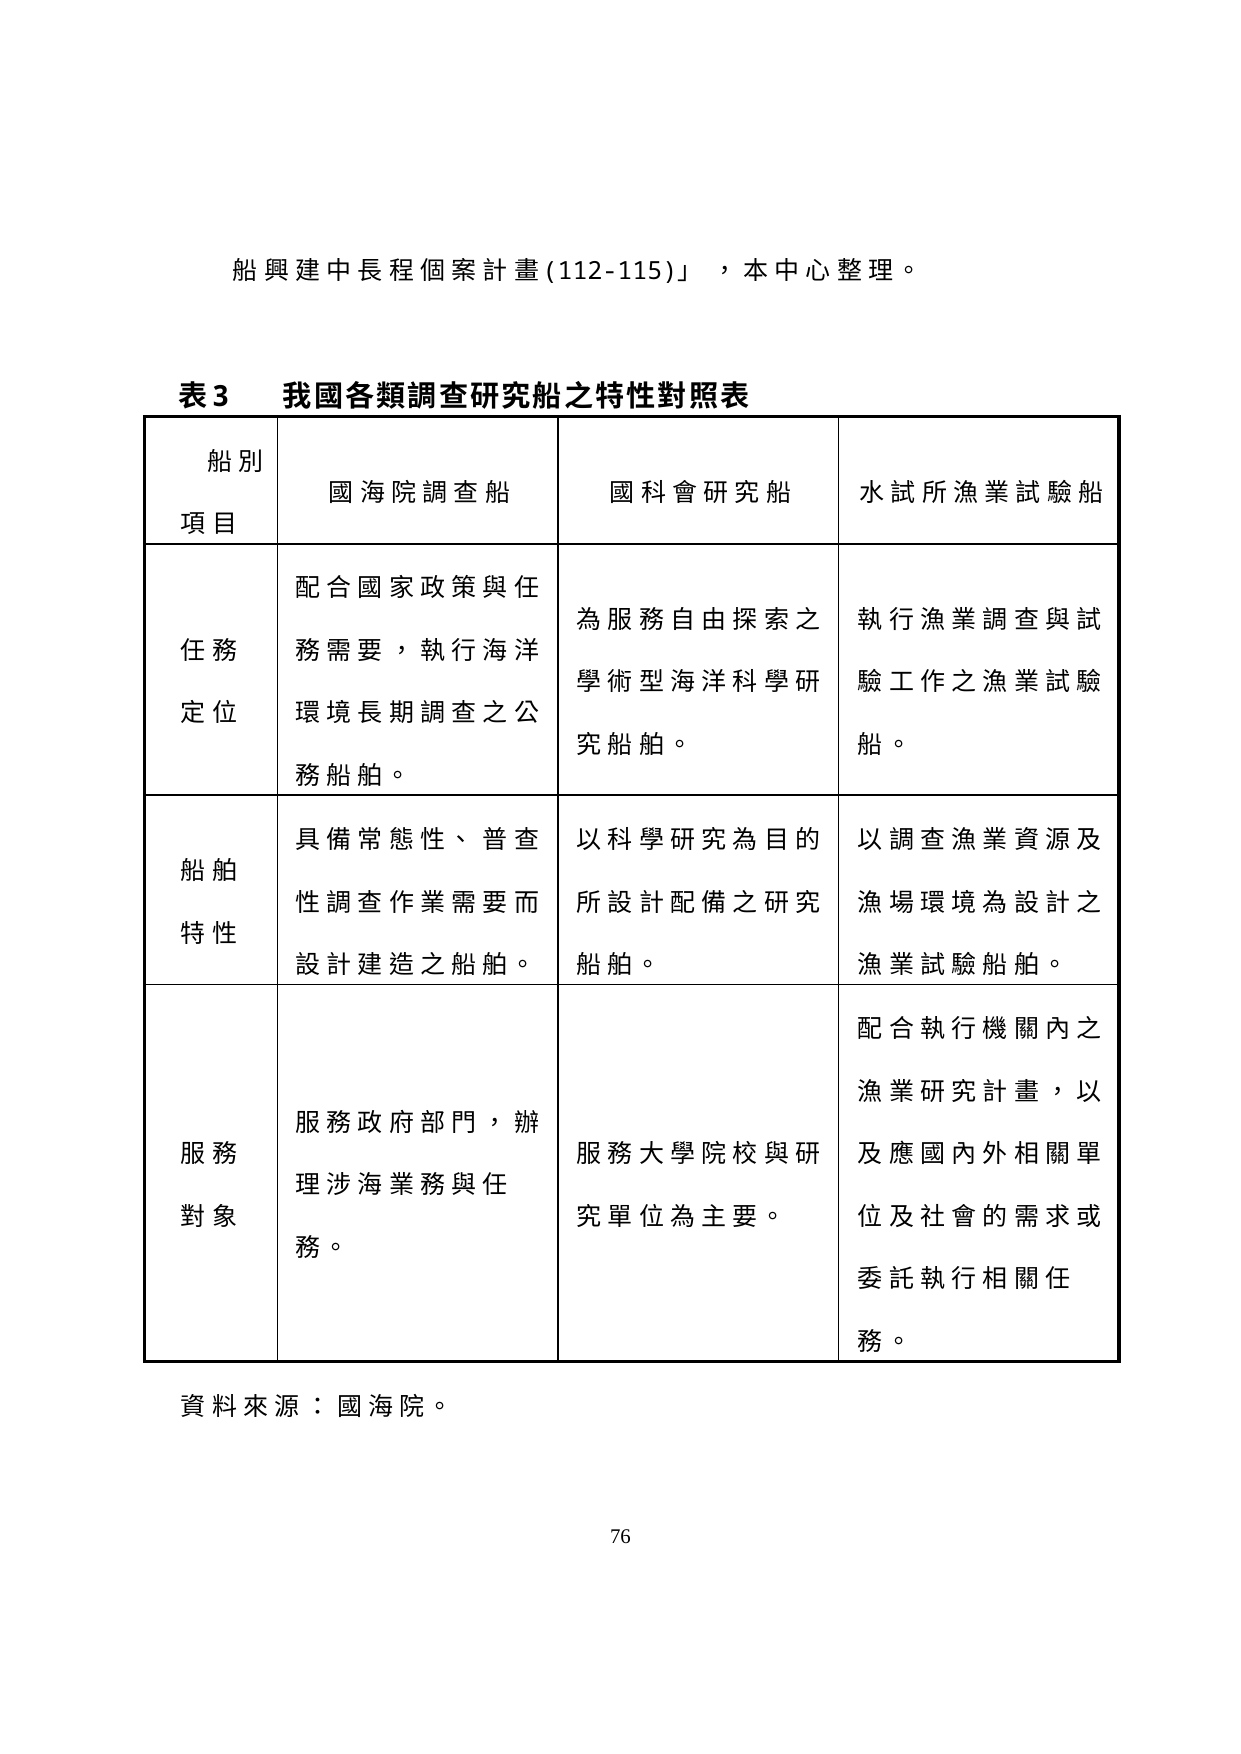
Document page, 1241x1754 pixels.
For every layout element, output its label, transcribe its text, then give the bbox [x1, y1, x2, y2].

table_header 國科會研究船 [559, 418, 838, 543]
table_cell 配合國家政策與任務需要，執行海洋環境長期調查之公務船舶。 [278, 545, 557, 794]
table_cell 服務大學院校與研究單位為主要。 [559, 985, 838, 1360]
table_cell 船舶特性 [146, 796, 277, 983]
table_header 水試所漁業試驗船 [839, 418, 1117, 543]
table_cell 服務對象 [146, 985, 277, 1360]
table_cell 任務定位 [146, 545, 277, 794]
table_cell 配合執行機關內之漁業研究計畫，以及應國內外相關單位及社會的需求或委託執行相關任務。 [839, 985, 1117, 1360]
table_header 國海院調查船 [278, 418, 557, 543]
table_cell 執行漁業調查與試驗工作之漁業試驗船。 [839, 545, 1117, 794]
text 資料來源：國海院。 [133, 1363, 1063, 1426]
table_cell 具備常態性、普查性調查作業需要而設計建造之船舶。 [278, 796, 557, 983]
table_cell 服務政府部門，辦理涉海業務與任務。 [278, 985, 557, 1360]
table_cell 以科學研究為目的所設計配備之研究船舶。 [559, 796, 838, 983]
table_cell 為服務自由探索之學術型海洋科學研究船舶。 [559, 545, 838, 794]
text 表3 我國各類調查研究船之特性對照表 [133, 352, 1122, 415]
table_cell 以調查漁業資源及漁場環境為設計之漁業試驗船舶。 [839, 796, 1117, 983]
text 船興建中長程個案計畫(112-115)」，本中心整理。 [104, 227, 1152, 290]
table_header 船別 項目 [146, 418, 277, 543]
